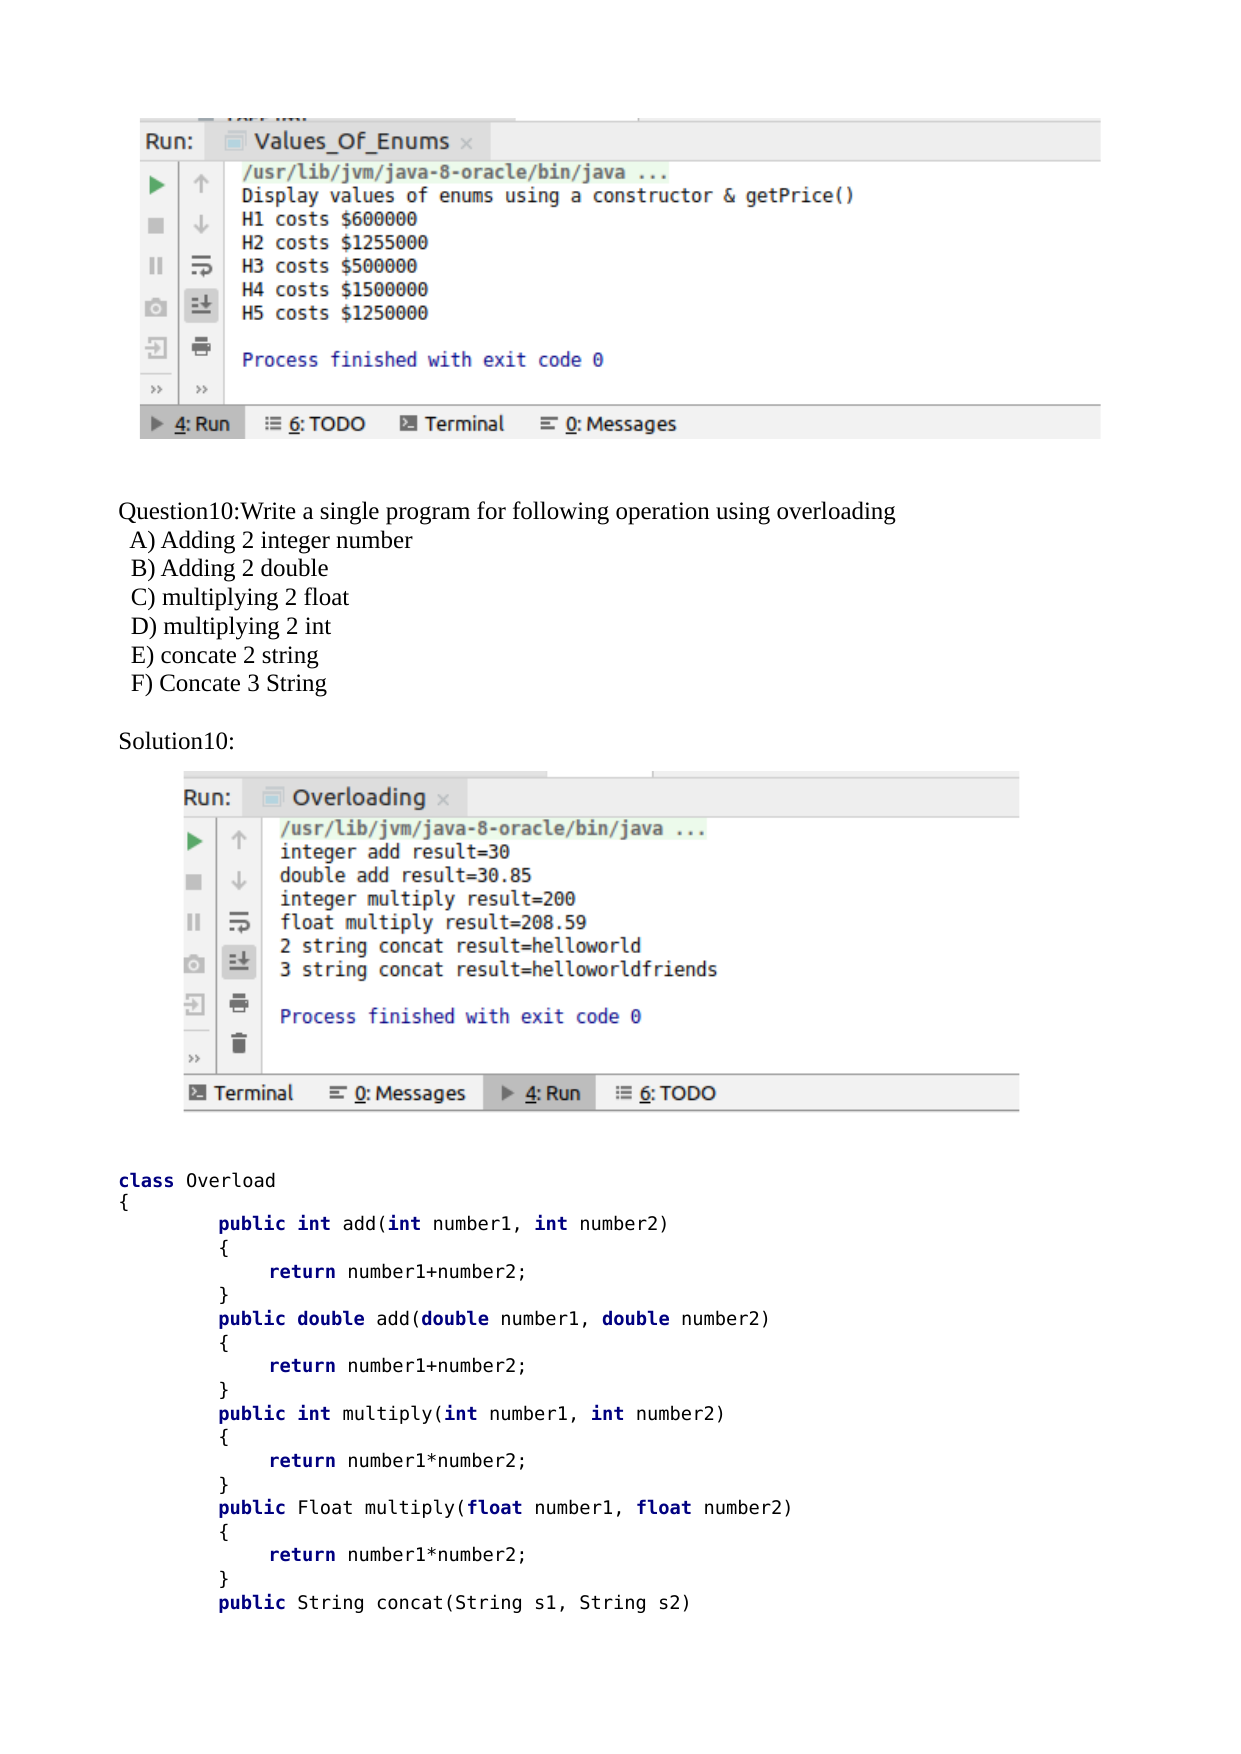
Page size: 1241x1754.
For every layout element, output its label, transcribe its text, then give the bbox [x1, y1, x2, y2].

text public int add(int number1, int number2) [118, 1213, 1122, 1237]
text public String concat(String s1, String s2) [118, 1592, 1122, 1615]
text Question10:Write a single program for following operation using overloading A) Adding 2 integer number B) Adding 2 double C) multiplying 2 float D) multiplying 2 int E) concate 2 string F) Concate 3 String [118, 496, 1122, 697]
text } [118, 1473, 1122, 1497]
text return number1*number2; [118, 1544, 1122, 1568]
text { [118, 1521, 1122, 1544]
text { [118, 1332, 1122, 1355]
text } [118, 1284, 1122, 1308]
text return number1+number2; [118, 1355, 1122, 1379]
text public int multiply(int number1, int number2) [118, 1403, 1122, 1426]
text public Float multiply(float number1, float number2) [118, 1497, 1122, 1521]
text return number1+number2; [118, 1261, 1122, 1284]
picture [139, 118, 1101, 439]
text class Overload [118, 1170, 1122, 1192]
text { [118, 1426, 1122, 1450]
picture [183, 771, 1020, 1113]
text Solution10: [118, 726, 1122, 755]
text public double add(double number1, double number2) [118, 1308, 1122, 1332]
text } [118, 1568, 1122, 1592]
text { [118, 1192, 1122, 1213]
text return number1*number2; [118, 1450, 1122, 1473]
text { [118, 1237, 1122, 1261]
text } [118, 1379, 1122, 1403]
